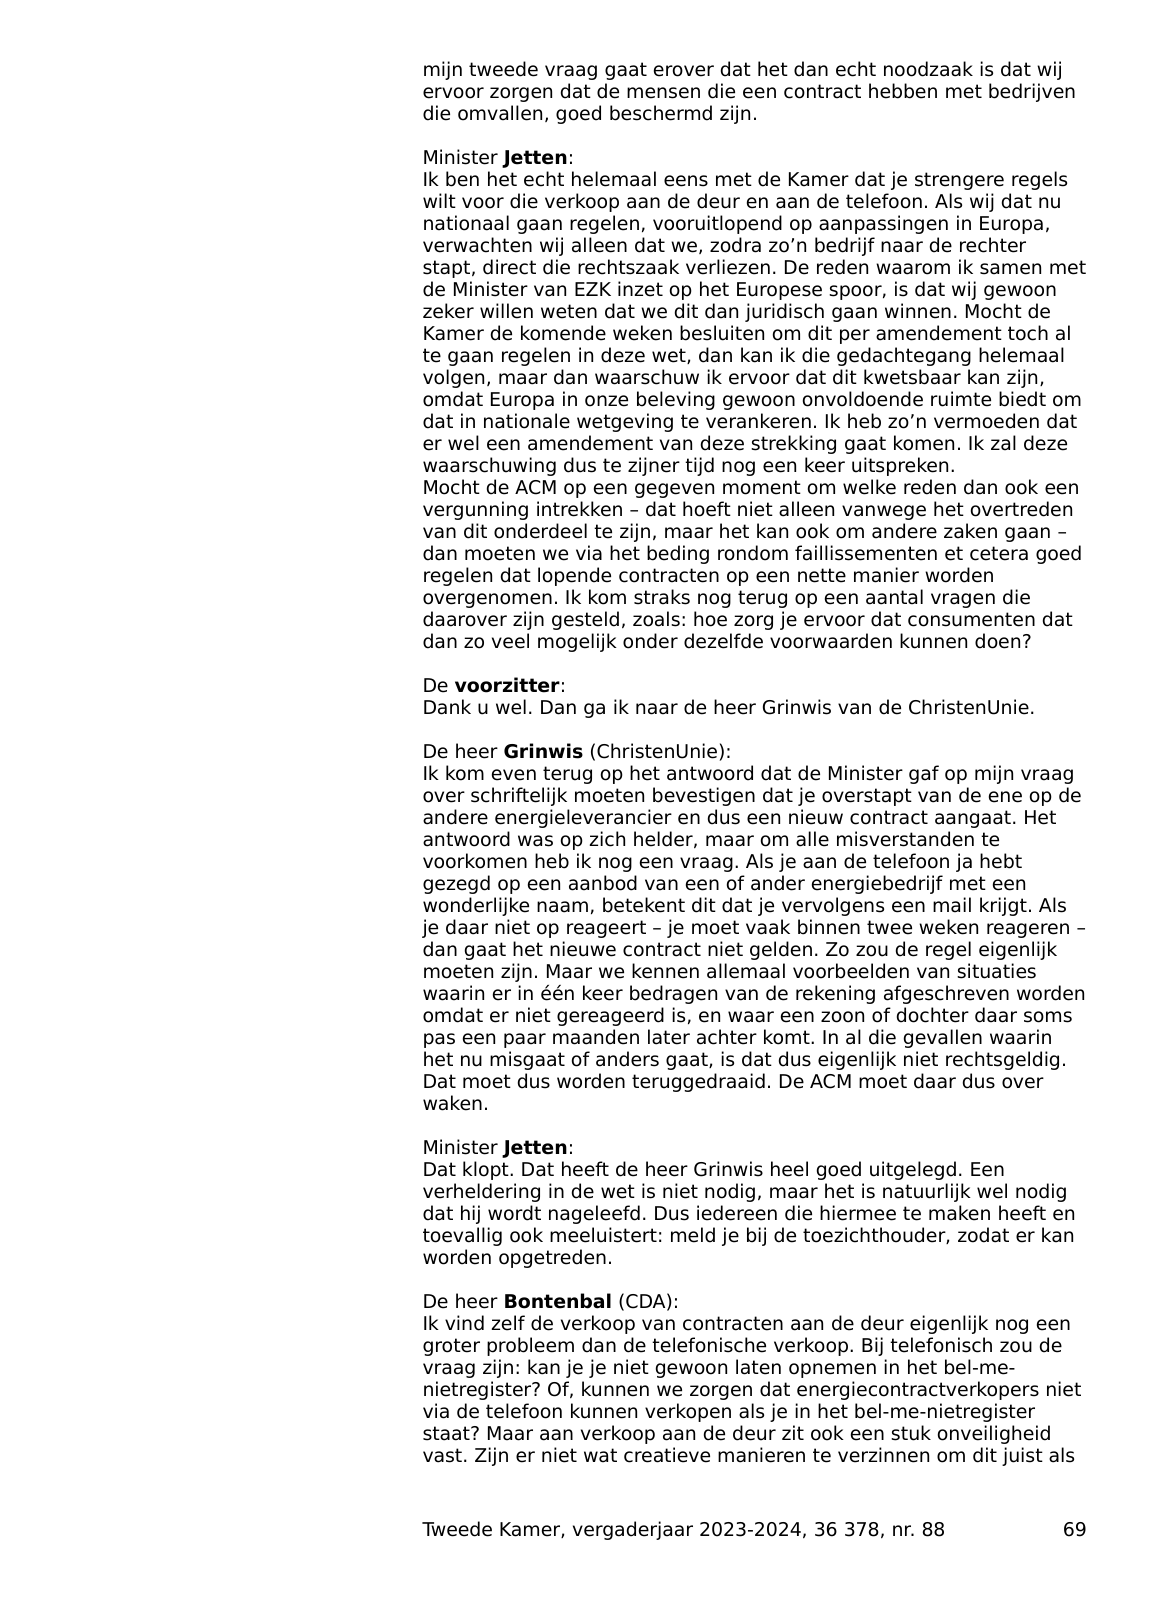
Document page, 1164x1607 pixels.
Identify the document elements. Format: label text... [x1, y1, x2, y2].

text De heer Bontenbal (CDA): [422, 1291, 1087, 1313]
text Ik ben het echt helemaal eens met de Kamer dat je strengere regels wilt voor die verkoop aan de deur en aan de telefoon. Als wij dat nu nationaal gaan regelen, vooruitlopend op aanpassingen in Europa, verwachten wij alleen dat we, zodra zo’n bedrijf naar de rechter stapt, direct die rechtszaak verliezen. De reden waarom ik samen met de Minister van EZK inzet op het Europese spoor, is dat wij gewoon zeker willen weten dat we dit dan juridisch gaan winnen. Mocht de Kamer de komende weken besluiten om dit per amendement toch al te gaan regelen in deze wet, dan kan ik die gedachtegang helemaal volgen, maar dan waarschuw ik ervoor dat dit kwetsbaar kan zijn, omdat Europa in onze beleving gewoon onvoldoende ruimte biedt om dat in nationale wetgeving te verankeren. Ik heb zo’n vermoeden dat er wel een amendement van deze strekking gaat komen. Ik zal deze waarschuwing dus te zijner tijd nog een keer uitspreken. [422, 169, 1087, 477]
text De heer Grinwis (ChristenUnie): [422, 741, 1087, 763]
text Minister Jetten: [422, 1137, 1087, 1159]
text Dat klopt. Dat heeft de heer Grinwis heel goed uitgelegd. Een verheldering in de wet is niet nodig, maar het is natuurlijk wel nodig dat hij wordt nageleefd. Dus iedereen die hiermee te maken heeft en toevallig ook meeluistert: meld je bij de toezichthouder, zodat er kan worden opgetreden. [422, 1159, 1087, 1269]
text Dank u wel. Dan ga ik naar de heer Grinwis van de ChristenUnie. [422, 697, 1087, 719]
text De voorzitter: [422, 675, 1087, 697]
text mijn tweede vraag gaat erover dat het dan echt noodzaak is dat wij ervoor zorgen dat de mensen die een contract hebben met bedrijven die omvallen, goed beschermd zijn. [422, 59, 1087, 125]
text Mocht de ACM op een gegeven moment om welke reden dan ook een vergunning intrekken – dat hoeft niet alleen vanwege het overtreden van dit onderdeel te zijn, maar het kan ook om andere zaken gaan – dan moeten we via het beding rondom faillissementen et cetera goed regelen dat lopende contracten op een nette manier worden overgenomen. Ik kom straks nog terug op een aantal vragen die daarover zijn gesteld, zoals: hoe zorg je ervoor dat consumenten dat dan zo veel mogelijk onder dezelfde voorwaarden kunnen doen? [422, 477, 1087, 653]
text Ik vind zelf de verkoop van contracten aan de deur eigenlijk nog een groter probleem dan de telefonische verkoop. Bij telefonisch zou de vraag zijn: kan je je niet gewoon laten opnemen in het bel-me-nietregister? Of, kunnen we zorgen dat energiecontractverkopers niet via de telefoon kunnen verkopen als je in het bel-me-nietregister staat? Maar aan verkoop aan de deur zit ook een stuk onveiligheid vast. Zijn er niet wat creatieve manieren te verzinnen om dit juist als [422, 1313, 1087, 1467]
text Minister Jetten: [422, 147, 1087, 169]
text Ik kom even terug op het antwoord dat de Minister gaf op mijn vraag over schriftelijk moeten bevestigen dat je overstapt van de ene op de andere energieleverancier en dus een nieuw contract aangaat. Het antwoord was op zich helder, maar om alle misverstanden te voorkomen heb ik nog een vraag. Als je aan de telefoon ja hebt gezegd op een aanbod van een of ander energiebedrijf met een wonderlijke naam, betekent dit dat je vervolgens een mail krijgt. Als je daar niet op reageert – je moet vaak binnen twee weken reageren – dan gaat het nieuwe contract niet gelden. Zo zou de regel eigenlijk moeten zijn. Maar we kennen allemaal voorbeelden van situaties waarin er in één keer bedragen van de rekening afgeschreven worden omdat er niet gereageerd is, en waar een zoon of dochter daar soms pas een paar maanden later achter komt. In al die gevallen waarin het nu misgaat of anders gaat, is dat dus eigenlijk niet rechtsgeldig. Dat moet dus worden teruggedraaid. De ACM moet daar dus over waken. [422, 763, 1087, 1115]
